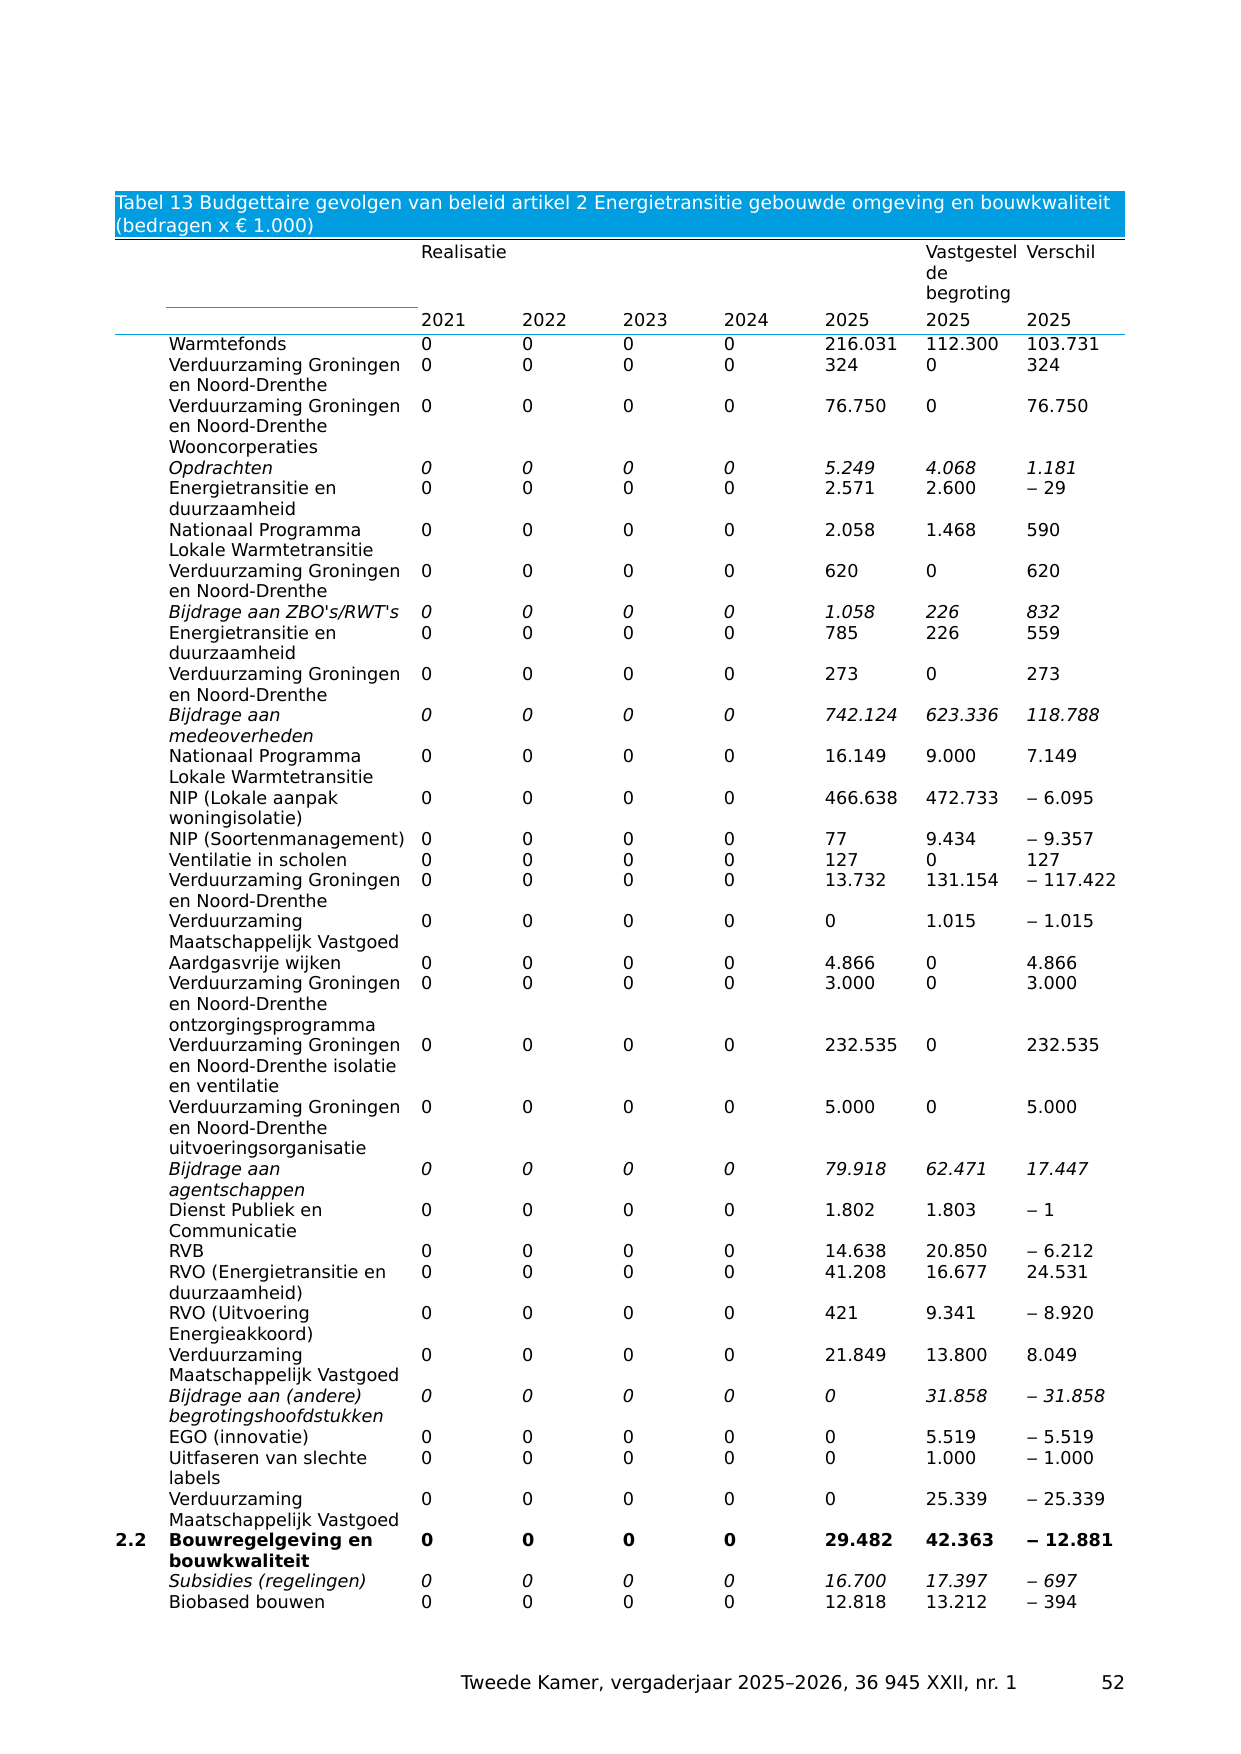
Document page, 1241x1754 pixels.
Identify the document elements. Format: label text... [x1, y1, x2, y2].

table_cell 31.858 [923, 1386, 1023, 1427]
table_cell 742.124 [822, 705, 923, 746]
table_cell 24.531 [1024, 1262, 1125, 1303]
table_cell 0 [418, 1530, 519, 1571]
table_cell 0 [418, 520, 519, 561]
table_cell 0 [418, 1489, 519, 1530]
table_cell [115, 561, 166, 602]
table_cell 421 [822, 1303, 923, 1344]
table_cell 0 [721, 458, 822, 478]
table_cell 0 [620, 623, 721, 664]
table_cell 0 [519, 396, 620, 458]
table_cell 0 [620, 355, 721, 396]
table_cell Verduurzaming Groningen en Noord-Drenthe Wooncorperaties [166, 396, 418, 458]
table_cell [115, 1427, 166, 1448]
table_cell [115, 1159, 166, 1200]
table_cell 216.031 [822, 335, 923, 354]
table_cell 0 [721, 664, 822, 705]
table_cell 118.788 [1024, 705, 1125, 746]
table_cell 16.149 [822, 746, 923, 788]
table_cell 785 [822, 623, 923, 664]
table_cell 1.000 [923, 1448, 1023, 1489]
table_cell ‒ 12.881 [1024, 1530, 1125, 1571]
table_cell Verschil [1024, 240, 1125, 307]
table_cell 0 [519, 335, 620, 354]
table_cell 0 [418, 1241, 519, 1262]
table_cell 0 [519, 953, 620, 973]
table_cell 0 [620, 561, 721, 602]
table_cell 1.468 [923, 520, 1023, 561]
table_cell Verduurzaming Groningen en Noord-Drenthe [166, 561, 418, 602]
table_cell 1.058 [822, 602, 923, 623]
table_cell 0 [620, 1262, 721, 1303]
table_cell 9.000 [923, 746, 1023, 788]
table_cell 0 [418, 561, 519, 602]
table_cell Vastgestelde begroting [923, 240, 1023, 307]
table_cell ‒ 117.422 [1024, 870, 1125, 911]
table_cell 232.535 [1024, 1035, 1125, 1097]
table_cell 0 [620, 1530, 721, 1571]
table_cell Realisatie [418, 240, 923, 307]
table_cell 0 [620, 1303, 721, 1344]
table_cell 0 [721, 1262, 822, 1303]
table_cell 1.803 [923, 1200, 1023, 1241]
table_cell 0 [721, 788, 822, 829]
table_cell 0 [418, 355, 519, 396]
table_cell 9.341 [923, 1303, 1023, 1344]
table_cell 0 [519, 1035, 620, 1097]
table_cell 0 [721, 478, 822, 519]
table_cell RVO (Energietransitie en duurzaamheid) [166, 1262, 418, 1303]
table_cell 0 [721, 1097, 822, 1159]
table_cell 0 [418, 1345, 519, 1386]
table_cell 590 [1024, 520, 1125, 561]
table_cell 112.300 [923, 335, 1023, 354]
table_cell 2021 [418, 307, 519, 334]
table_cell 2024 [721, 307, 822, 334]
table_cell 0 [721, 1159, 822, 1200]
table_cell 0 [721, 1530, 822, 1571]
table_cell ‒ 1.015 [1024, 911, 1125, 953]
table_cell 3.000 [1024, 973, 1125, 1035]
table_cell 0 [519, 705, 620, 746]
table_cell 4.068 [923, 458, 1023, 478]
table_cell 0 [923, 973, 1023, 1035]
table_cell ‒ 25.339 [1024, 1489, 1125, 1530]
table_cell 0 [519, 1427, 620, 1448]
table_cell 0 [721, 602, 822, 623]
table_cell [115, 1592, 166, 1613]
table_cell 0 [620, 788, 721, 829]
table_cell [115, 788, 166, 829]
table_cell ‒ 697 [1024, 1571, 1125, 1592]
table_cell ‒ 5.519 [1024, 1427, 1125, 1448]
table_cell 0 [418, 850, 519, 870]
table_cell 131.154 [923, 870, 1023, 911]
table_cell 0 [620, 478, 721, 519]
table_cell RVB [166, 1241, 418, 1262]
table_cell 1.802 [822, 1200, 923, 1241]
table_cell Subsidies (regelingen) [166, 1571, 418, 1592]
table_cell 0 [721, 1448, 822, 1489]
table_cell 2022 [519, 307, 620, 334]
table_cell [115, 396, 166, 458]
table_cell 0 [418, 1035, 519, 1097]
table_cell 2.058 [822, 520, 923, 561]
table_cell 4.866 [822, 953, 923, 973]
table_cell [115, 335, 166, 354]
table_cell 0 [519, 788, 620, 829]
table_cell 0 [923, 953, 1023, 973]
table_cell 0 [519, 1386, 620, 1427]
table_cell 0 [418, 623, 519, 664]
table_cell 20.850 [923, 1241, 1023, 1262]
table_cell 0 [620, 850, 721, 870]
table_cell [115, 458, 166, 478]
table_cell [115, 240, 166, 307]
table_cell 62.471 [923, 1159, 1023, 1200]
table_cell 0 [519, 1262, 620, 1303]
table_cell 0 [519, 829, 620, 849]
table_cell [115, 705, 166, 746]
table_cell Verduurzaming Maatschappelijk Vastgoed [166, 1489, 418, 1530]
table_cell 0 [418, 973, 519, 1035]
table_cell 17.447 [1024, 1159, 1125, 1200]
table_cell 273 [822, 664, 923, 705]
table_cell 0 [418, 1262, 519, 1303]
table_cell 16.677 [923, 1262, 1023, 1303]
table_cell 0 [822, 1448, 923, 1489]
table_cell 0 [519, 458, 620, 478]
table_cell [115, 1262, 166, 1303]
table_cell [166, 308, 418, 334]
table_cell [115, 973, 166, 1035]
table_cell 0 [721, 520, 822, 561]
table_cell ‒ 29 [1024, 478, 1125, 519]
table_cell 13.212 [923, 1592, 1023, 1613]
table_cell 0 [721, 870, 822, 911]
table_cell 0 [721, 1200, 822, 1241]
table_cell NIP (Soortenmanagement) [166, 829, 418, 849]
table_cell 620 [822, 561, 923, 602]
table_cell Warmtefonds [166, 335, 418, 354]
table_cell 0 [418, 335, 519, 354]
table_cell 2.600 [923, 478, 1023, 519]
table_cell [115, 1097, 166, 1159]
table_cell [115, 664, 166, 705]
table_cell 0 [923, 561, 1023, 602]
table_cell 29.482 [822, 1530, 923, 1571]
table_cell 0 [721, 1345, 822, 1386]
table_cell 2.2 [115, 1530, 166, 1571]
table_cell 7.149 [1024, 746, 1125, 788]
table_cell 0 [923, 664, 1023, 705]
table_cell [115, 1386, 166, 1427]
table_cell 0 [519, 1241, 620, 1262]
table_cell 0 [822, 1427, 923, 1448]
table_cell 0 [620, 664, 721, 705]
table_cell 0 [620, 335, 721, 354]
table_cell Nationaal Programma Lokale Warmtetransitie [166, 520, 418, 561]
table_cell Verduurzaming Maatschappelijk Vastgoed [166, 911, 418, 953]
table_cell 0 [519, 355, 620, 396]
table_cell 8.049 [1024, 1345, 1125, 1386]
table_cell 620 [1024, 561, 1125, 602]
table_cell [115, 1345, 166, 1386]
table_cell 0 [418, 1200, 519, 1241]
table_cell [115, 1303, 166, 1344]
table_cell [115, 520, 166, 561]
table_cell 0 [822, 1386, 923, 1427]
table_cell Verduurzaming Groningen en Noord-Drenthe [166, 664, 418, 705]
table_cell Bijdrage aan (andere) begrotingshoofdstukken [166, 1386, 418, 1427]
table_cell 0 [418, 1386, 519, 1427]
table_cell 0 [721, 1427, 822, 1448]
table_cell [115, 602, 166, 623]
table_cell NIP (Lokale aanpak woningisolatie) [166, 788, 418, 829]
table_cell 0 [519, 478, 620, 519]
table_cell 0 [721, 829, 822, 849]
table_cell 127 [1024, 850, 1125, 870]
table_cell [115, 1448, 166, 1489]
table_cell 12.818 [822, 1592, 923, 1613]
table_cell 3.000 [822, 973, 923, 1035]
table_cell [115, 1571, 166, 1592]
table_cell 0 [620, 1448, 721, 1489]
table_cell 0 [519, 602, 620, 623]
table_cell 2025 [1024, 307, 1125, 334]
table_cell 5.519 [923, 1427, 1023, 1448]
table_cell 0 [620, 1592, 721, 1613]
table_cell 0 [519, 1200, 620, 1241]
table_cell 127 [822, 850, 923, 870]
table_cell 0 [620, 396, 721, 458]
table_cell 0 [418, 664, 519, 705]
table_cell 0 [620, 973, 721, 1035]
table_cell Verduurzaming Groningen en Noord-Drenthe isolatie en ventilatie [166, 1035, 418, 1097]
table_cell 0 [418, 1159, 519, 1200]
table_cell 0 [721, 953, 822, 973]
table_cell [115, 953, 166, 973]
table_cell [115, 850, 166, 870]
table_cell Verduurzaming Groningen en Noord-Drenthe ontzorgingsprogramma [166, 973, 418, 1035]
table_cell 0 [519, 1448, 620, 1489]
table_cell [115, 911, 166, 953]
table_cell Energietransitie en duurzaamheid [166, 478, 418, 519]
table_cell ‒ 6.095 [1024, 788, 1125, 829]
table_cell 5.249 [822, 458, 923, 478]
table_cell 226 [923, 602, 1023, 623]
table_cell 0 [620, 953, 721, 973]
table_cell 0 [519, 1097, 620, 1159]
table_cell 0 [418, 458, 519, 478]
table_cell 0 [721, 396, 822, 458]
table_cell [115, 1489, 166, 1530]
table_cell [115, 478, 166, 519]
table_cell 0 [418, 1592, 519, 1613]
table_cell 232.535 [822, 1035, 923, 1097]
table_cell 14.638 [822, 1241, 923, 1262]
table_cell 2025 [923, 307, 1023, 334]
table_cell 0 [418, 602, 519, 623]
table_cell [115, 829, 166, 849]
table_cell 0 [620, 829, 721, 849]
table_cell 0 [519, 746, 620, 788]
table_cell [115, 870, 166, 911]
table_cell 0 [923, 355, 1023, 396]
table_cell 0 [620, 705, 721, 746]
table_cell 0 [620, 1035, 721, 1097]
table_cell 0 [418, 1097, 519, 1159]
table_cell 17.397 [923, 1571, 1023, 1592]
table_cell 0 [620, 1489, 721, 1530]
table_cell 16.700 [822, 1571, 923, 1592]
table_cell 324 [1024, 355, 1125, 396]
table_cell 0 [721, 355, 822, 396]
table_cell 0 [519, 664, 620, 705]
table_cell 2025 [822, 307, 923, 334]
table_cell ‒ 8.920 [1024, 1303, 1125, 1344]
table_cell 226 [923, 623, 1023, 664]
table_cell Bijdrage aan medeoverheden [166, 705, 418, 746]
table_cell 0 [620, 1200, 721, 1241]
table_cell 76.750 [822, 396, 923, 458]
table_cell 0 [519, 911, 620, 953]
table_cell 0 [721, 335, 822, 354]
table_cell 0 [418, 705, 519, 746]
table_cell 42.363 [923, 1530, 1023, 1571]
table_cell 0 [721, 623, 822, 664]
table_cell [115, 746, 166, 788]
table_cell 0 [418, 1427, 519, 1448]
table_cell 273 [1024, 664, 1125, 705]
table_cell Opdrachten [166, 458, 418, 478]
table_cell 0 [418, 870, 519, 911]
table_cell 0 [519, 850, 620, 870]
table_cell 77 [822, 829, 923, 849]
table_cell Uitfaseren van slechte labels [166, 1448, 418, 1489]
table_cell 0 [519, 623, 620, 664]
table_cell 0 [620, 1159, 721, 1200]
table_cell [115, 1035, 166, 1097]
table_cell 0 [418, 746, 519, 788]
table_cell 0 [923, 1097, 1023, 1159]
table_cell 0 [519, 1592, 620, 1613]
table_cell 1.015 [923, 911, 1023, 953]
table_cell 0 [620, 870, 721, 911]
table_cell 21.849 [822, 1345, 923, 1386]
table_cell 0 [519, 1489, 620, 1530]
table_cell 0 [923, 1035, 1023, 1097]
table_cell 79.918 [822, 1159, 923, 1200]
table_cell Aardgasvrije wijken [166, 953, 418, 973]
table_cell [115, 307, 166, 334]
table_cell 13.732 [822, 870, 923, 911]
table_cell ‒ 1.000 [1024, 1448, 1125, 1489]
table_cell 0 [418, 953, 519, 973]
table_cell ‒ 1 [1024, 1200, 1125, 1241]
table_cell 13.800 [923, 1345, 1023, 1386]
table_cell 0 [519, 1303, 620, 1344]
table_cell Bijdrage aan agentschappen [166, 1159, 418, 1200]
table_cell [115, 623, 166, 664]
table_cell 0 [620, 911, 721, 953]
table_cell 5.000 [822, 1097, 923, 1159]
table_cell 832 [1024, 602, 1125, 623]
table_cell 0 [923, 850, 1023, 870]
table_cell 0 [620, 1345, 721, 1386]
table_cell 0 [721, 1035, 822, 1097]
table_cell ‒ 394 [1024, 1592, 1125, 1613]
table_cell 0 [721, 1386, 822, 1427]
table_cell 0 [721, 850, 822, 870]
table_cell 0 [519, 1159, 620, 1200]
table_cell 0 [721, 973, 822, 1035]
table_cell Dienst Publiek en Communicatie [166, 1200, 418, 1241]
table_cell Biobased bouwen [166, 1592, 418, 1613]
table_cell 466.638 [822, 788, 923, 829]
table_cell ‒ 6.212 [1024, 1241, 1125, 1262]
table_cell 0 [418, 396, 519, 458]
table_cell 0 [822, 1489, 923, 1530]
table_cell 0 [620, 1386, 721, 1427]
table_cell 4.866 [1024, 953, 1125, 973]
table_cell [115, 355, 166, 396]
table_cell 0 [418, 829, 519, 849]
table_cell 0 [822, 911, 923, 953]
table_cell 103.731 [1024, 335, 1125, 354]
table_cell Ventilatie in scholen [166, 850, 418, 870]
table_cell 0 [418, 1448, 519, 1489]
table_cell 0 [620, 1097, 721, 1159]
table_cell Verduurzaming Groningen en Noord-Drenthe [166, 870, 418, 911]
table_cell 0 [620, 458, 721, 478]
table_cell ‒ 9.357 [1024, 829, 1125, 849]
table_cell 0 [519, 870, 620, 911]
table_cell 0 [620, 520, 721, 561]
table_cell ‒ 31.858 [1024, 1386, 1125, 1427]
table_cell Verduurzaming Maatschappelijk Vastgoed [166, 1345, 418, 1386]
table_cell 0 [519, 1571, 620, 1592]
table_cell Energietransitie en duurzaamheid [166, 623, 418, 664]
table_cell 0 [418, 1571, 519, 1592]
table_cell Nationaal Programma Lokale Warmtetransitie [166, 746, 418, 788]
table_cell 0 [721, 1571, 822, 1592]
table_cell Bijdrage aan ZBO's/RWT's [166, 602, 418, 623]
table_cell 76.750 [1024, 396, 1125, 458]
table_cell 0 [620, 1571, 721, 1592]
table_cell 0 [418, 911, 519, 953]
table_cell 0 [923, 396, 1023, 458]
table_cell 0 [620, 1427, 721, 1448]
table_cell [166, 240, 418, 307]
table_cell EGO (innovatie) [166, 1427, 418, 1448]
table_cell 0 [721, 705, 822, 746]
table_cell 0 [418, 788, 519, 829]
table_cell 0 [519, 520, 620, 561]
table_cell 9.434 [923, 829, 1023, 849]
table_cell [115, 1241, 166, 1262]
table_cell 0 [519, 1345, 620, 1386]
table_cell 41.208 [822, 1262, 923, 1303]
table_cell 5.000 [1024, 1097, 1125, 1159]
table_cell 2023 [620, 307, 721, 334]
table_cell 0 [519, 973, 620, 1035]
table_cell 0 [721, 1592, 822, 1613]
table_cell 0 [620, 1241, 721, 1262]
table_cell Bouwregelgeving en bouwkwaliteit [166, 1530, 418, 1571]
table_cell 25.339 [923, 1489, 1023, 1530]
table_cell 0 [721, 1303, 822, 1344]
table_cell 0 [721, 561, 822, 602]
table_cell 0 [418, 478, 519, 519]
table_cell 0 [721, 911, 822, 953]
table_cell 0 [620, 602, 721, 623]
table_cell 0 [721, 1489, 822, 1530]
table_cell 0 [519, 1530, 620, 1571]
table_cell 623.336 [923, 705, 1023, 746]
table_cell Verduurzaming Groningen en Noord-Drenthe uitvoeringsorganisatie [166, 1097, 418, 1159]
table_cell 0 [519, 561, 620, 602]
table_cell [115, 1200, 166, 1241]
table_cell 472.733 [923, 788, 1023, 829]
table_cell 0 [418, 1303, 519, 1344]
table_cell 324 [822, 355, 923, 396]
table_cell 1.181 [1024, 458, 1125, 478]
table_cell 559 [1024, 623, 1125, 664]
table_cell 0 [620, 746, 721, 788]
table_cell RVO (Uitvoering Energieakkoord) [166, 1303, 418, 1344]
table_cell Verduurzaming Groningen en Noord-Drenthe [166, 355, 418, 396]
table_cell 2.571 [822, 478, 923, 519]
table_cell 0 [721, 1241, 822, 1262]
table_cell 0 [721, 746, 822, 788]
